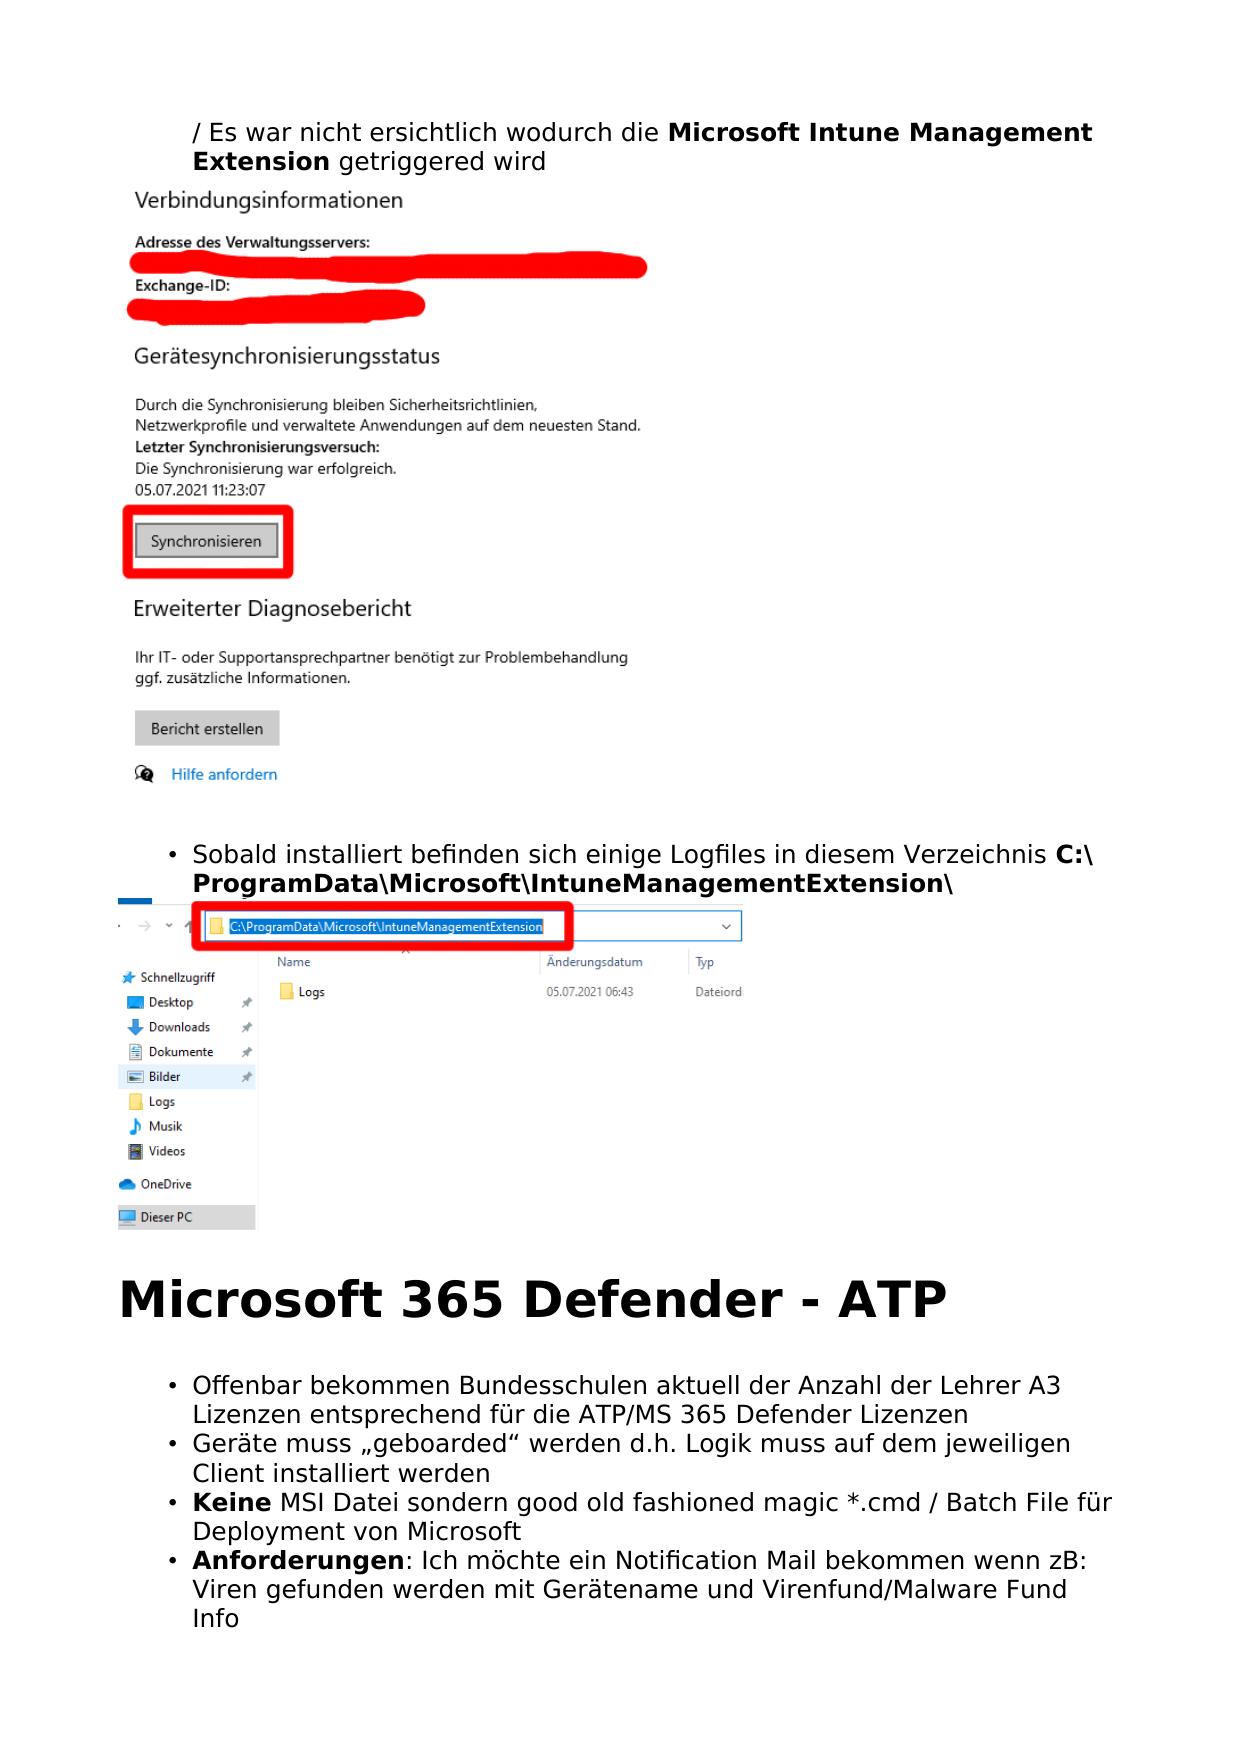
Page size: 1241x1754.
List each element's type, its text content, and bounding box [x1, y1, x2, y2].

list / Es war nicht ersichtlich wodurch die Microsoft Intune Management Extension getriggered wird [177, 118, 1122, 176]
list Keine MSI Datei sondern good old fashioned magic *.cmd / Batch File für Deployment von Microsoft [177, 1488, 1122, 1546]
picture [118, 898, 744, 1234]
subtitle Microsoft 365 Defender - ATP [118, 1271, 1122, 1329]
list Sobald installiert befinden sich einige Logfiles in diesem Verzeichnis C:\ProgramData\Microsoft\IntuneManagementExtension\ [177, 840, 1122, 898]
picture [118, 176, 744, 798]
list Geräte muss „geboarded“ werden d.h. Logik muss auf dem jeweiligen Client installiert werden [177, 1429, 1122, 1488]
list Offenbar bekommen Bundesschulen aktuell der Anzahl der Lehrer A3 Lizenzen entsprechend für die ATP/MS 365 Defender Lizenzen [177, 1371, 1122, 1429]
list Anforderungen: Ich möchte ein Notification Mail bekommen wenn zB: Viren gefunden werden mit Gerätename und Virenfund/Malware Fund Info [177, 1546, 1122, 1634]
